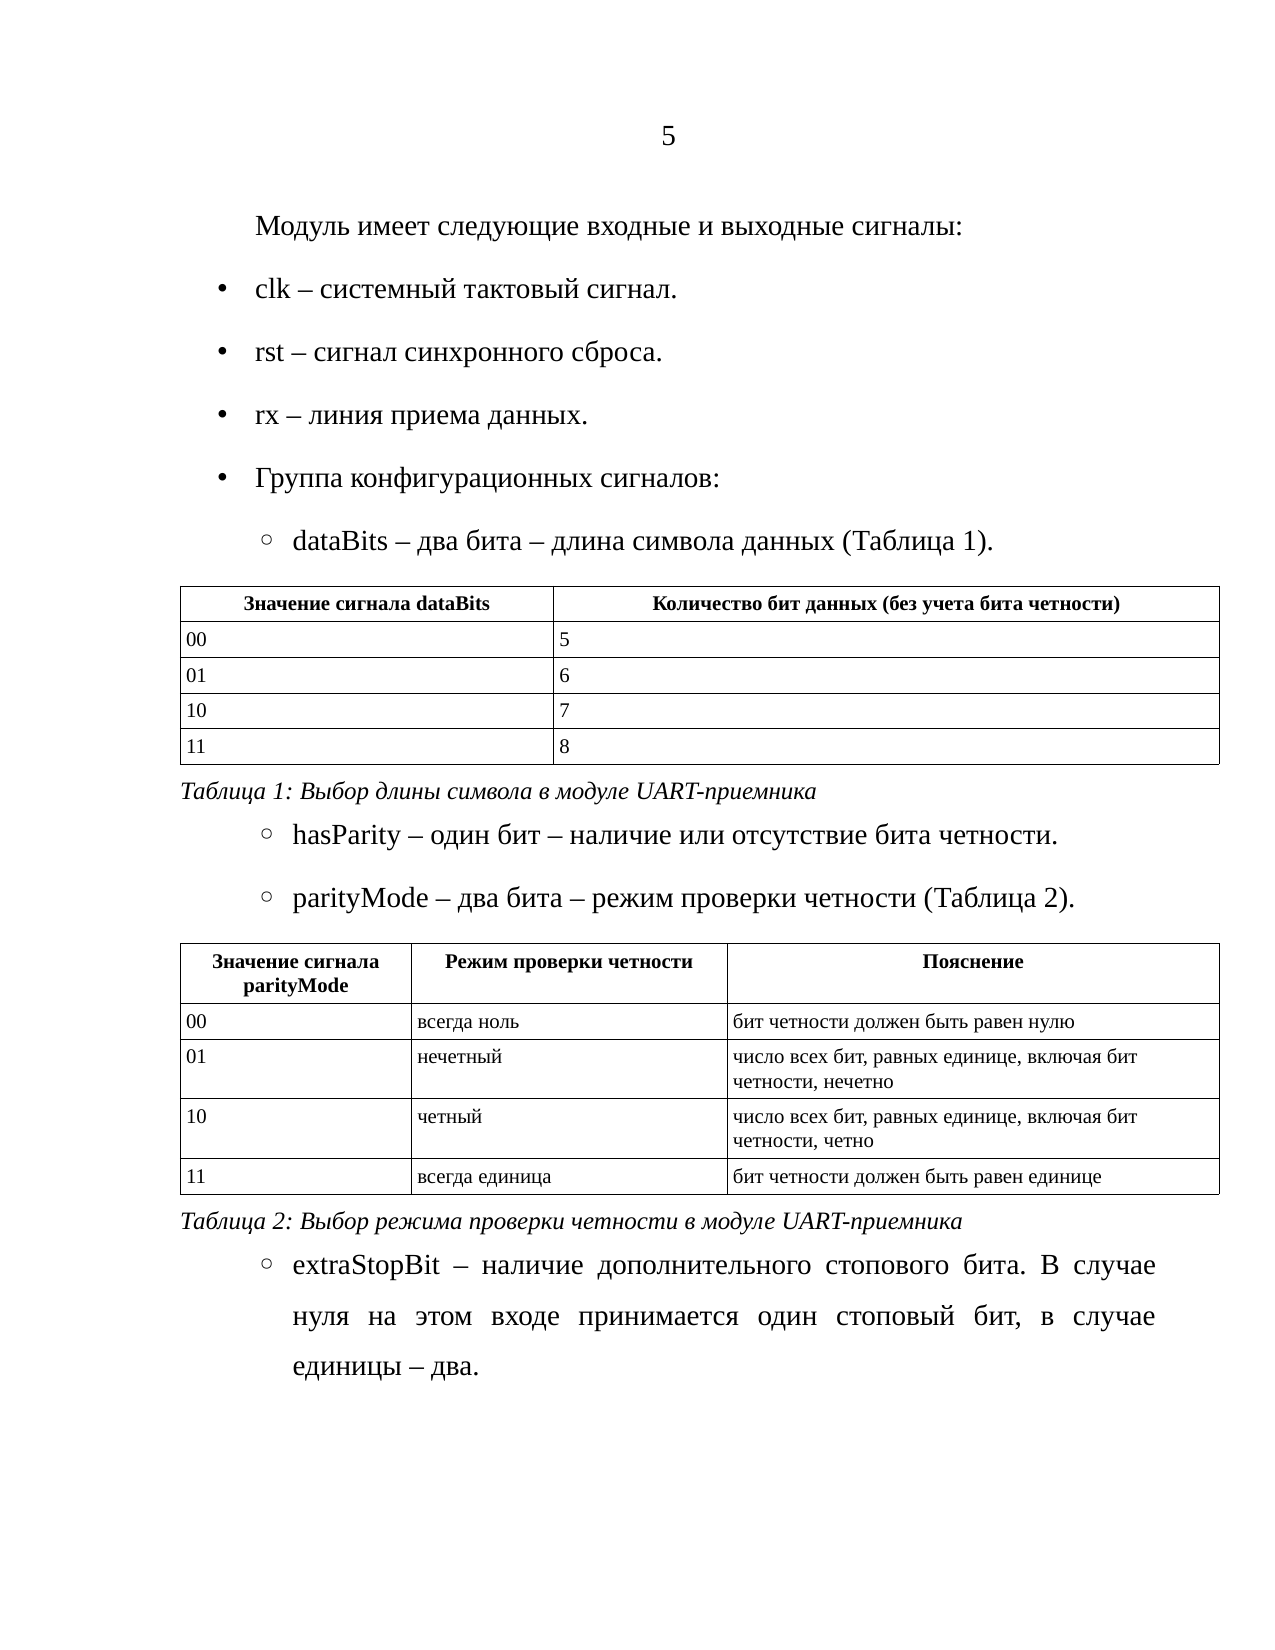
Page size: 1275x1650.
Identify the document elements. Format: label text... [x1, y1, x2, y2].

table_cell 00 [181, 1004, 411, 1039]
table_cell нечетный [412, 1040, 727, 1098]
list clk – системный тактовый сигнал. [217, 271, 1157, 304]
table_cell бит четности должен быть равен нулю [728, 1004, 1219, 1039]
text Модуль имеет следующие входные и выходные сигналы: [180, 208, 1157, 242]
text Таблица 2: Выбор режима проверки четности в модуле UART-приемника [180, 1206, 1157, 1235]
table_cell 00 [181, 622, 553, 657]
table_cell бит четности должен быть равен единице [728, 1159, 1219, 1194]
table_cell 10 [181, 1099, 411, 1158]
table_header Значение сигнала dataBits [181, 587, 553, 621]
list rx – линия приема данных. [217, 397, 1157, 430]
table_cell 5 [554, 622, 1219, 657]
table_header Пояснение [728, 944, 1219, 1003]
list rst – сигнал синхронного сброса. [217, 334, 1157, 367]
list Группа конфигурационных сигналов: [217, 460, 1157, 493]
list parityMode – два бита – режим проверки четности (Таблица 2). [255, 880, 1157, 914]
table_cell 6 [554, 658, 1219, 692]
table_header Режим проверки четности [412, 944, 727, 1003]
table_header Количество бит данных (без учета бита четности) [554, 587, 1219, 621]
table_cell всегда единица [412, 1159, 727, 1194]
table_cell всегда ноль [412, 1004, 727, 1039]
table_cell число всех бит, равных единице, включая бит четности, четно [728, 1099, 1219, 1158]
table_cell 11 [181, 729, 553, 764]
table_header Значение сигнала parityMode [181, 944, 411, 1003]
list hasParity – один бит – наличие или отсутствие бита четности. [255, 817, 1157, 851]
table_cell число всех бит, равных единице, включая бит четности, нечетно [728, 1040, 1219, 1098]
table_cell четный [412, 1099, 727, 1158]
list dataBits – два бита – длина символа данных (Таблица 1). [255, 523, 1157, 556]
text Таблица 1: Выбор длины символа в модуле UART-приемника [180, 776, 1157, 805]
list extraStopBit – наличие дополнительного стопового бита. В случае нуля на этом входе принимается один стоповый бит, в случае единицы – два. [255, 1247, 1157, 1382]
table_cell 11 [181, 1159, 411, 1194]
table_cell 10 [181, 694, 553, 728]
table_cell 01 [181, 658, 553, 692]
table_cell 7 [554, 694, 1219, 728]
table_cell 01 [181, 1040, 411, 1098]
table_cell 8 [554, 729, 1219, 764]
